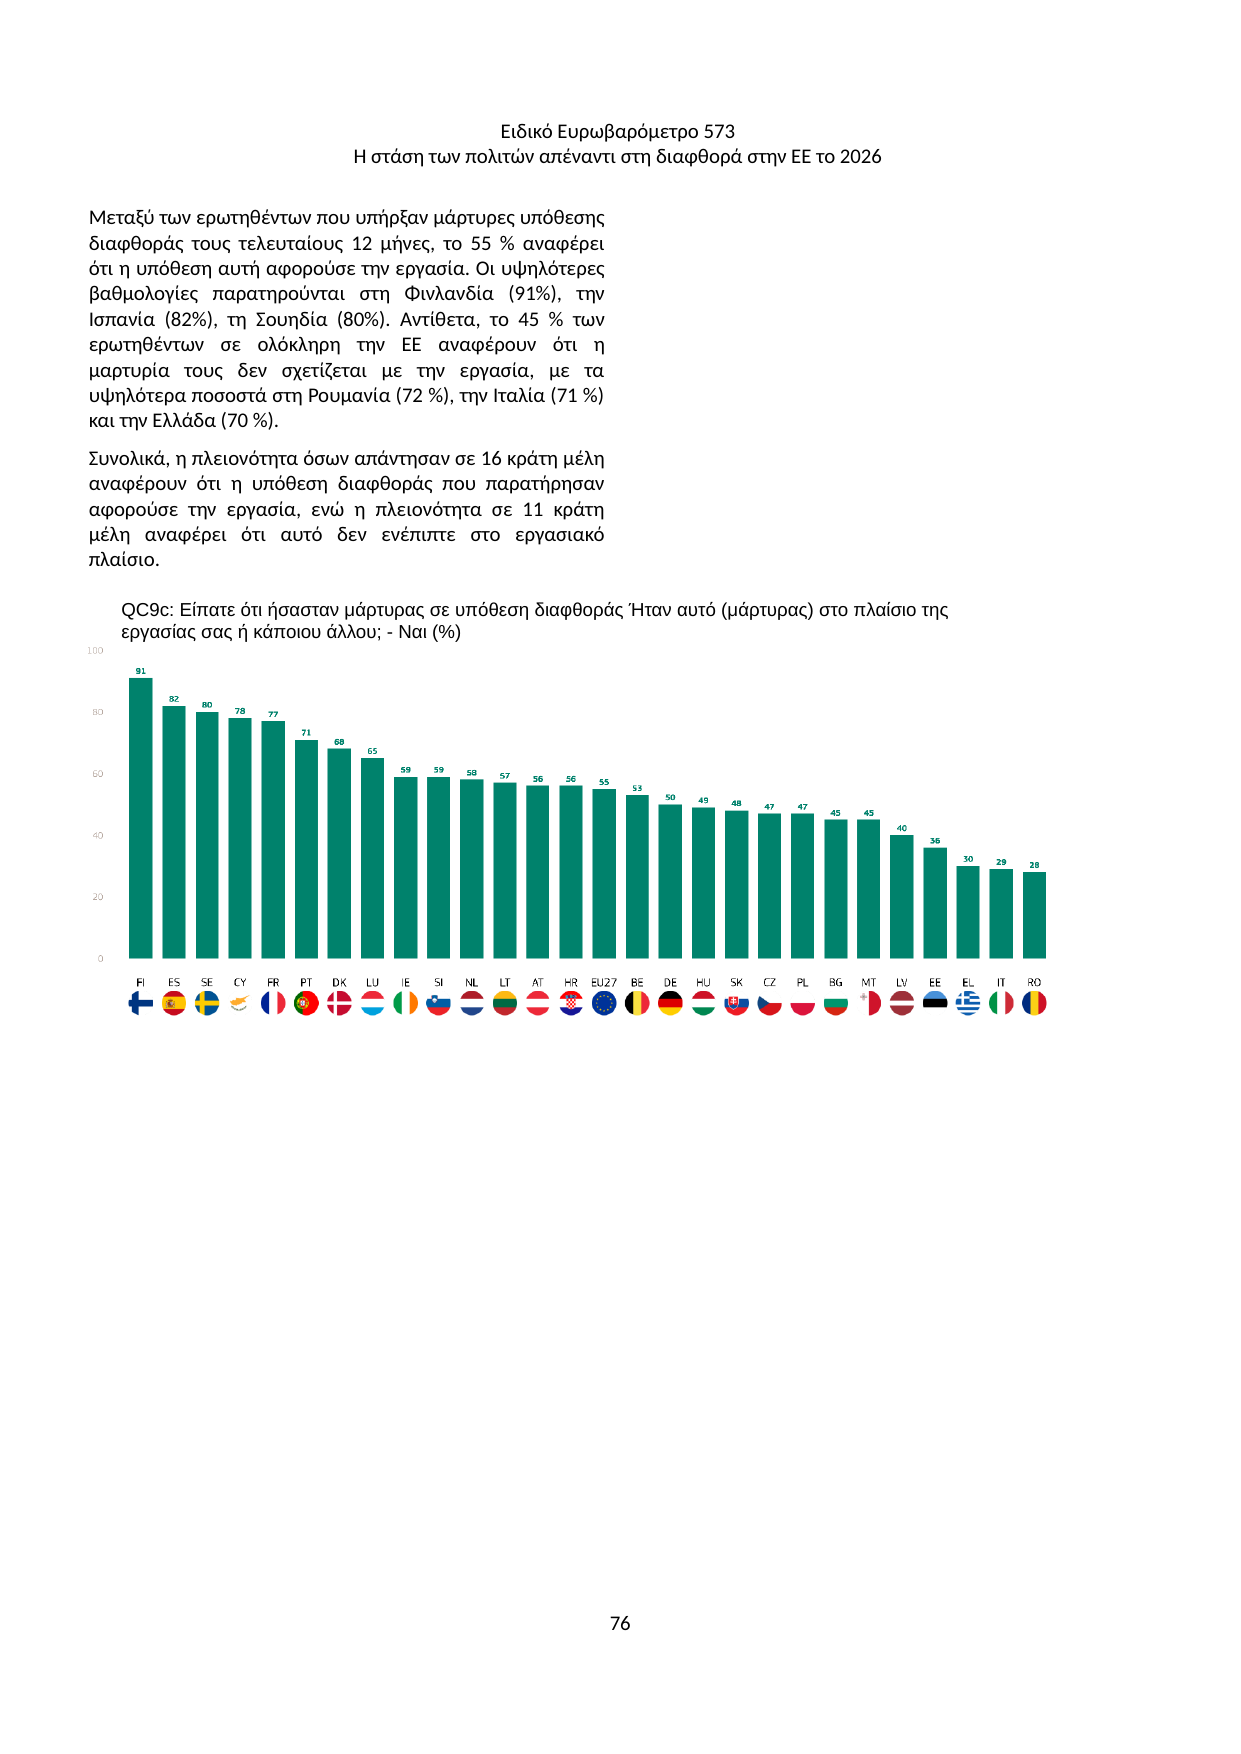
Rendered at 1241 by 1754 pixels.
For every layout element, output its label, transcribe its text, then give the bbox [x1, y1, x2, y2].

text Συνολικά, η πλειονότητα όσων απάντησαν σε 16 κράτη μέλη αναφέρουν ότι η υπόθεση διαφθοράς που παρατήρησαν αφορούσε την εργασία, ενώ η πλειονότητα σε 11 κράτη μέλη αναφέρει ότι αυτό δεν ενέπιπτε στο εργασιακό πλαίσιο. [88, 445, 605, 572]
text Μεταξύ των ερωτηθέντων που υπήρξαν μάρτυρες υπόθεσης διαφθοράς τους τελευταίους 12 μήνες, το 55 % αναφέρει ότι η υπόθεση αυτή αφορούσε την εργασία. Οι υψηλότερες βαθμολογίες παρατηρούνται στη Φινλανδία (91%), την Ισπανία (82%), τη Σουηδία (80%). Αντίθετα, το 45 % των ερωτηθέντων σε ολόκληρη την ΕΕ αναφέρουν ότι η μαρτυρία τους δεν σχετίζεται με την εργασία, με τα υψηλότερα ποσοστά στη Ρουμανία (72 %), την Ιταλία (71 %) και την Ελλάδα (70 %). [88, 204, 605, 433]
picture [88, 615, 1052, 1024]
